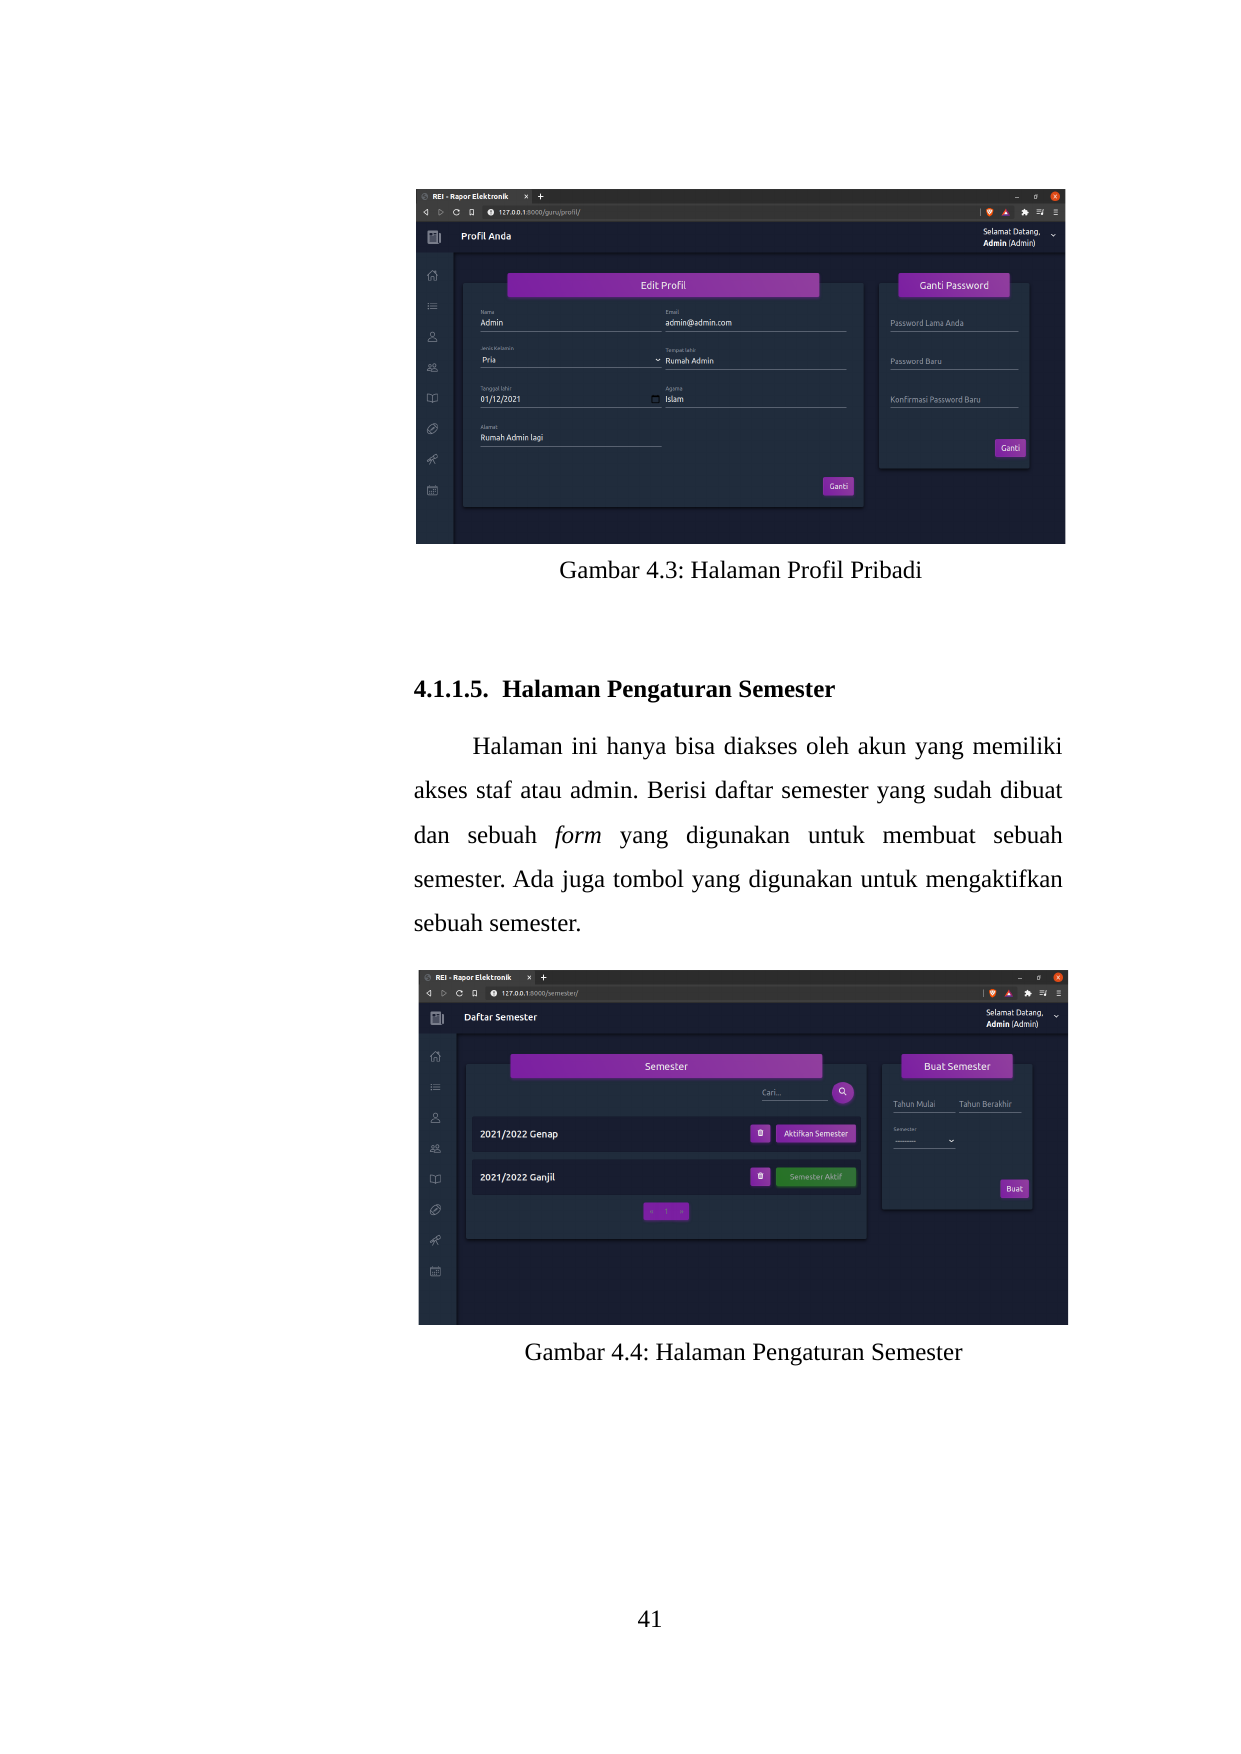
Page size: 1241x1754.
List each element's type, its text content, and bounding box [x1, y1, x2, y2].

subtitle Halaman Pengaturan Semester [413, 662, 1063, 707]
picture [416, 189, 1066, 544]
picture [418, 970, 1069, 1325]
text Gambar 4.3: Halaman Profil Pribadi [416, 544, 1066, 588]
text Gambar 4.4: Halaman Pengaturan Semester [418, 1325, 1068, 1369]
text Halaman ini hanya bisa diakses oleh akun yang memiliki akses staf atau admin. Berisi daftar semester yang sudah dibuat dan sebuah form yang digunakan untuk membuat sebuah semester. Ada juga tombol yang digunakan untuk mengaktifkan sebuah semester. [413, 719, 1063, 940]
